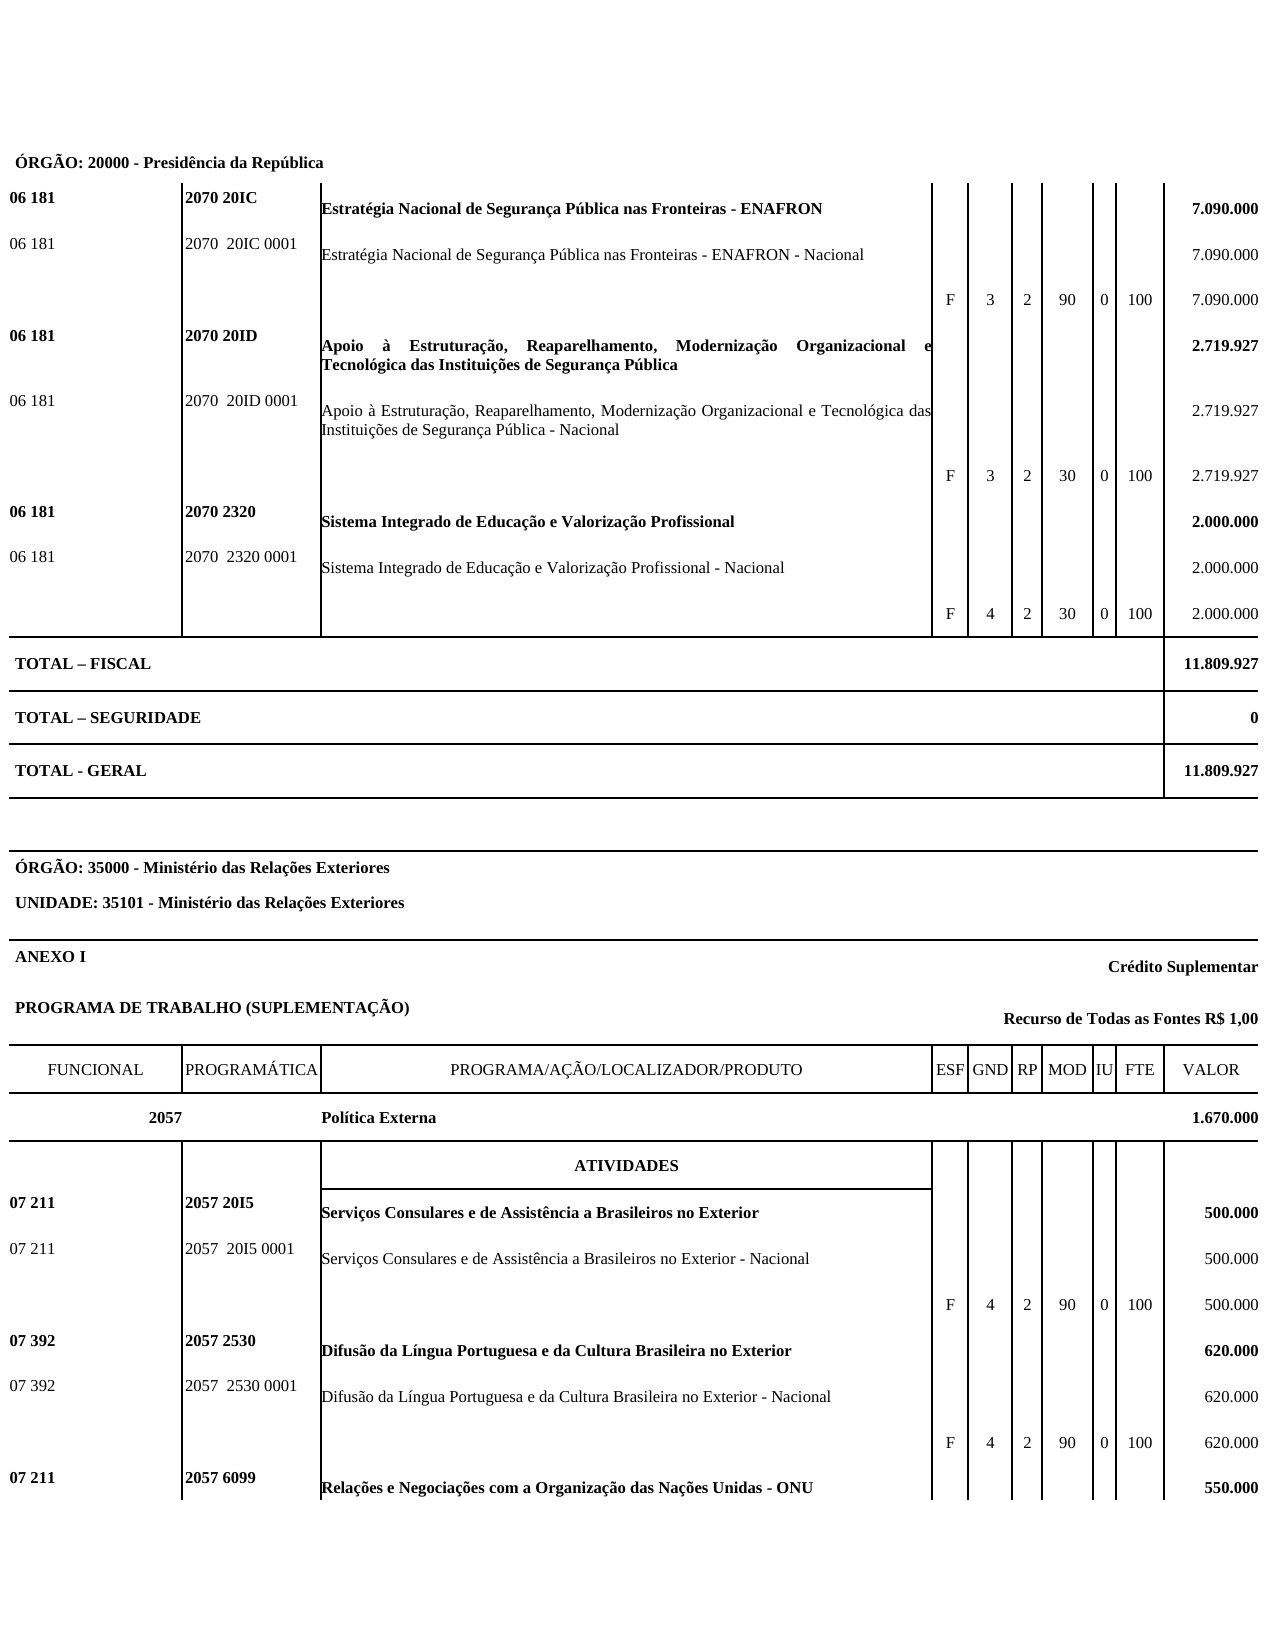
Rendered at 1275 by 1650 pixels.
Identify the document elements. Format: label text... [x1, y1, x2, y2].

table_cell [1117, 183, 1163, 231]
table_cell 0 [1165, 692, 1258, 743]
table_cell [933, 1188, 967, 1236]
table_cell Crédito Suplementar [932, 941, 1258, 993]
table_cell [322, 590, 931, 636]
table_cell [9, 453, 181, 498]
table_cell [1013, 1465, 1041, 1500]
table_cell Serviços Consulares e de Assistência a Brasileiros no Exterior - Nacional [322, 1236, 931, 1282]
table_cell [1258, 1373, 1266, 1419]
table_cell [1258, 1140, 1266, 1188]
table_cell [1117, 1373, 1163, 1419]
table_cell [1013, 499, 1041, 544]
table_cell 2 [1013, 277, 1041, 323]
table_cell 100 [1117, 277, 1163, 323]
table_cell TOTAL – SEGURIDADE [9, 692, 1163, 743]
table_cell VALOR [1165, 1046, 1258, 1092]
table_cell 2070 20IC [183, 183, 320, 231]
table_cell 2070 2320 0001 [183, 544, 320, 590]
table_cell [1094, 1188, 1115, 1236]
table_cell [1258, 636, 1266, 689]
table_cell [1094, 499, 1115, 544]
table_cell [933, 544, 967, 590]
table_cell [1258, 1328, 1266, 1373]
table_cell [322, 1419, 931, 1465]
table_cell [969, 183, 1011, 231]
table_cell 90 [1043, 1282, 1092, 1327]
table_cell [1258, 453, 1266, 498]
table_cell PROGRAMA/AÇÃO/LOCALIZADOR/PRODUTO [322, 1046, 931, 1092]
table_cell 100 [1117, 1282, 1163, 1327]
table_cell [1043, 544, 1092, 590]
table_cell [1258, 1419, 1266, 1465]
table_cell IU [1094, 1046, 1115, 1092]
table_cell 06 181 [9, 323, 181, 388]
table_cell [1164, 799, 1258, 850]
table_cell [322, 277, 931, 323]
table_cell 2.000.000 [1165, 499, 1258, 544]
table_cell 4 [969, 1419, 1011, 1465]
table_cell 11.809.927 [1165, 745, 1258, 797]
table_cell Serviços Consulares e de Assistência a Brasileiros no Exterior [322, 1190, 931, 1236]
table_cell [1094, 1328, 1115, 1373]
table_cell [969, 1188, 1011, 1236]
table_cell [1258, 1282, 1266, 1327]
table_cell [933, 231, 967, 277]
table_cell FTE [1117, 1046, 1163, 1092]
table_cell 06 181 [9, 231, 181, 277]
table_cell Apoio à Estruturação, Reaparelhamento, Modernização Organizacional e Tecnológica das Instituições de Segurança Pública [322, 323, 931, 388]
table_cell Atividades [322, 1142, 931, 1188]
table_cell 2 [1013, 453, 1041, 498]
table_cell [1043, 1236, 1092, 1282]
table_cell 620.000 [1165, 1328, 1258, 1373]
table_cell 1.670.000 [1164, 1094, 1258, 1140]
table_cell 2057 6099 [183, 1465, 320, 1500]
table_cell [1117, 323, 1163, 388]
table_cell [933, 323, 967, 388]
table_cell 3 [969, 453, 1011, 498]
table_cell Estratégia Nacional de Segurança Pública nas Fronteiras - ENAFRON [322, 183, 931, 231]
table_cell Política Externa [321, 1094, 1163, 1140]
table_cell [933, 1465, 967, 1500]
table_cell [933, 1328, 967, 1373]
table_cell [1094, 1465, 1115, 1500]
table_cell [183, 277, 320, 323]
table_cell F [933, 277, 967, 323]
table_cell Estratégia Nacional de Segurança Pública nas Fronteiras - ENAFRON - Nacional [322, 231, 931, 277]
table_cell [1043, 1188, 1092, 1236]
table_cell 100 [1117, 1419, 1163, 1465]
table_cell 07 211 [9, 1236, 181, 1282]
table_cell [1117, 1236, 1163, 1282]
table_cell [1013, 231, 1041, 277]
table_cell [969, 323, 1011, 388]
table_cell [1117, 544, 1163, 590]
table_cell [183, 1419, 320, 1465]
table_cell ESF [933, 1046, 967, 1092]
table_cell 2.719.927 [1165, 453, 1258, 498]
table_cell [1043, 1465, 1092, 1500]
table_cell Difusão da Língua Portuguesa e da Cultura Brasileira no Exterior - Nacional [322, 1373, 931, 1419]
table_cell [1258, 323, 1266, 388]
table_cell 06 181 [9, 544, 181, 590]
table_cell GND [969, 1046, 1011, 1092]
table_header ÓRGÃO: 20000 - Presidência da República [9, 148, 1258, 183]
table_cell 2070 2320 [183, 499, 320, 544]
table_cell 30 [1043, 590, 1092, 636]
table_cell 07 392 [9, 1328, 181, 1373]
table_cell RP [1013, 1046, 1041, 1092]
table_cell [1094, 1236, 1115, 1282]
table_cell 100 [1117, 590, 1163, 636]
table_cell 2.719.927 [1165, 323, 1258, 388]
table_cell [1258, 1188, 1266, 1236]
table_cell [1043, 388, 1092, 453]
table_cell TOTAL – FISCAL [9, 638, 1163, 689]
table_cell [1094, 544, 1115, 590]
table_cell [1258, 499, 1266, 544]
table_cell PROGRAMÁTICA [183, 1046, 320, 1092]
table_cell [969, 1142, 1011, 1188]
table_cell [1258, 993, 1266, 1044]
table_cell [1117, 1142, 1163, 1188]
table_cell [933, 183, 967, 231]
table_cell Sistema Integrado de Educação e Valorização Profissional [322, 499, 931, 544]
table_cell 4 [969, 1282, 1011, 1327]
table_cell 2070 20ID [183, 323, 320, 388]
table_cell [969, 231, 1011, 277]
table_cell [1258, 939, 1266, 993]
table_cell [9, 1282, 181, 1327]
table_cell 2070 20ID 0001 [183, 388, 320, 453]
table_cell [183, 453, 320, 498]
table_cell [1094, 1373, 1115, 1419]
table_cell [969, 1373, 1011, 1419]
table_cell [1043, 323, 1092, 388]
table_cell [183, 590, 320, 636]
table_cell [322, 1282, 931, 1327]
table_cell [933, 499, 967, 544]
table_cell [1013, 1236, 1041, 1282]
table_cell 30 [1043, 453, 1092, 498]
table_cell [969, 544, 1011, 590]
table_cell [1043, 1373, 1092, 1419]
table_cell 06 181 [9, 388, 181, 453]
table_cell 7.090.000 [1165, 183, 1258, 231]
table_cell [932, 888, 1258, 939]
table_cell [1013, 1328, 1041, 1373]
table_cell 500.000 [1165, 1236, 1258, 1282]
table_cell [9, 277, 181, 323]
table_cell [183, 1142, 320, 1188]
table_cell 90 [1043, 277, 1092, 323]
table_cell 620.000 [1165, 1373, 1258, 1419]
table_cell 550.000 [1165, 1465, 1258, 1500]
table_cell [969, 1236, 1011, 1282]
table_cell [969, 388, 1011, 453]
table_cell [1258, 797, 1266, 850]
table_cell F [933, 453, 967, 498]
table_cell [933, 1236, 967, 1282]
table_cell [1117, 231, 1163, 277]
table_cell [1117, 1188, 1163, 1236]
table_cell [1258, 1465, 1266, 1500]
table_cell 2057 2530 0001 [183, 1373, 320, 1419]
table_cell 2 [1013, 1419, 1041, 1465]
table_cell [1043, 231, 1092, 277]
table_cell [1043, 1142, 1092, 1188]
table_cell 3 [969, 277, 1011, 323]
table_cell 0 [1094, 453, 1115, 498]
table_cell 0 [1094, 277, 1115, 323]
table_cell [1117, 499, 1163, 544]
table_cell [1043, 1328, 1092, 1373]
table_cell 7.090.000 [1165, 231, 1258, 277]
table_cell 2.719.927 [1165, 388, 1258, 453]
table_cell F [933, 590, 967, 636]
table_cell [1258, 544, 1266, 590]
table_cell [9, 1419, 181, 1465]
table_cell 2 [1013, 590, 1041, 636]
table_cell [1013, 1188, 1041, 1236]
table_cell [1013, 388, 1041, 453]
table_cell 0 [1094, 590, 1115, 636]
table_cell [1258, 743, 1266, 797]
table_cell 7.090.000 [1165, 277, 1258, 323]
table_cell [183, 1282, 320, 1327]
table_cell [1043, 499, 1092, 544]
table_cell [1043, 183, 1092, 231]
table_cell [1258, 1092, 1266, 1140]
table_cell [1013, 1373, 1041, 1419]
table_cell [1258, 277, 1266, 323]
table_cell ANEXO I [9, 941, 932, 993]
table_cell [1094, 388, 1115, 453]
table_cell 2057 [9, 1094, 321, 1140]
table_cell [1258, 850, 1266, 888]
table_cell 07 211 [9, 1465, 181, 1500]
table_cell 0 [1094, 1282, 1115, 1327]
table_cell Difusão da Língua Portuguesa e da Cultura Brasileira no Exterior [322, 1328, 931, 1373]
table_cell 2070 20IC 0001 [183, 231, 320, 277]
table_cell [1094, 1142, 1115, 1188]
table_cell MOD [1043, 1046, 1092, 1092]
table_cell [1094, 323, 1115, 388]
table_cell 620.000 [1165, 1419, 1258, 1465]
table_cell 2057 20I5 0001 [183, 1236, 320, 1282]
table_cell [933, 1142, 967, 1188]
table_cell F [933, 1419, 967, 1465]
table_cell [1258, 888, 1266, 939]
table_cell [9, 799, 1163, 850]
table_cell [1117, 388, 1163, 453]
table_header [1258, 148, 1266, 183]
table_cell [969, 499, 1011, 544]
table_cell 06 181 [9, 183, 181, 231]
table_cell 2057 20I5 [183, 1188, 320, 1236]
table_cell 0 [1094, 1419, 1115, 1465]
table_cell [1013, 323, 1041, 388]
table_cell 07 211 [9, 1188, 181, 1236]
table_cell ÓRGÃO: 35000 - Ministério das Relações Exteriores [9, 852, 1258, 888]
table_cell [969, 1328, 1011, 1373]
table_cell [1094, 183, 1115, 231]
table_cell 2.000.000 [1165, 544, 1258, 590]
table_cell 2057 2530 [183, 1328, 320, 1373]
table_cell Apoio à Estruturação, Reaparelhamento, Modernização Organizacional e Tecnológica das Instituições de Segurança Pública - Nacional [322, 388, 931, 453]
table_cell Relações e Negociações com a Organização das Nações Unidas - ONU [322, 1465, 931, 1500]
table_cell 90 [1043, 1419, 1092, 1465]
table_cell F [933, 1282, 967, 1327]
table_cell [933, 388, 967, 453]
table_cell 06 181 [9, 499, 181, 544]
table_cell [1094, 231, 1115, 277]
table_cell PROGRAMA DE TRABALHO (SUPLEMENTAÇÃO) [9, 993, 932, 1044]
table_cell 2 [1013, 1282, 1041, 1327]
table_cell [1258, 1236, 1266, 1282]
table_cell 4 [969, 590, 1011, 636]
table_cell [1117, 1328, 1163, 1373]
table_cell 11.809.927 [1165, 638, 1258, 689]
table_cell [1013, 544, 1041, 590]
table_cell [1258, 183, 1266, 231]
table_cell 2.000.000 [1165, 590, 1258, 636]
table_cell [1165, 1142, 1258, 1188]
table_cell [1258, 590, 1266, 636]
table_cell [1013, 1142, 1041, 1188]
table_cell [9, 590, 181, 636]
table_cell [1258, 388, 1266, 453]
table_cell [1013, 183, 1041, 231]
table_cell FUNCIONAL [9, 1046, 181, 1092]
table_cell Recurso de Todas as Fontes R$ 1,00 [932, 993, 1258, 1044]
table_cell 500.000 [1165, 1282, 1258, 1327]
table_cell TOTAL - GERAL [9, 745, 1163, 797]
table_cell 100 [1117, 453, 1163, 498]
table_cell [1258, 690, 1266, 743]
table_cell 500.000 [1165, 1188, 1258, 1236]
table_cell UNIDADE: 35101 - Ministério das Relações Exteriores [9, 888, 932, 939]
table_cell [1258, 1044, 1266, 1092]
table_cell [933, 1373, 967, 1419]
table_cell 07 392 [9, 1373, 181, 1419]
table_cell [1117, 1465, 1163, 1500]
table_cell [969, 1465, 1011, 1500]
table_cell Sistema Integrado de Educação e Valorização Profissional - Nacional [322, 544, 931, 590]
table_cell [1258, 231, 1266, 277]
table_cell [322, 453, 931, 498]
table_cell [9, 1142, 181, 1188]
